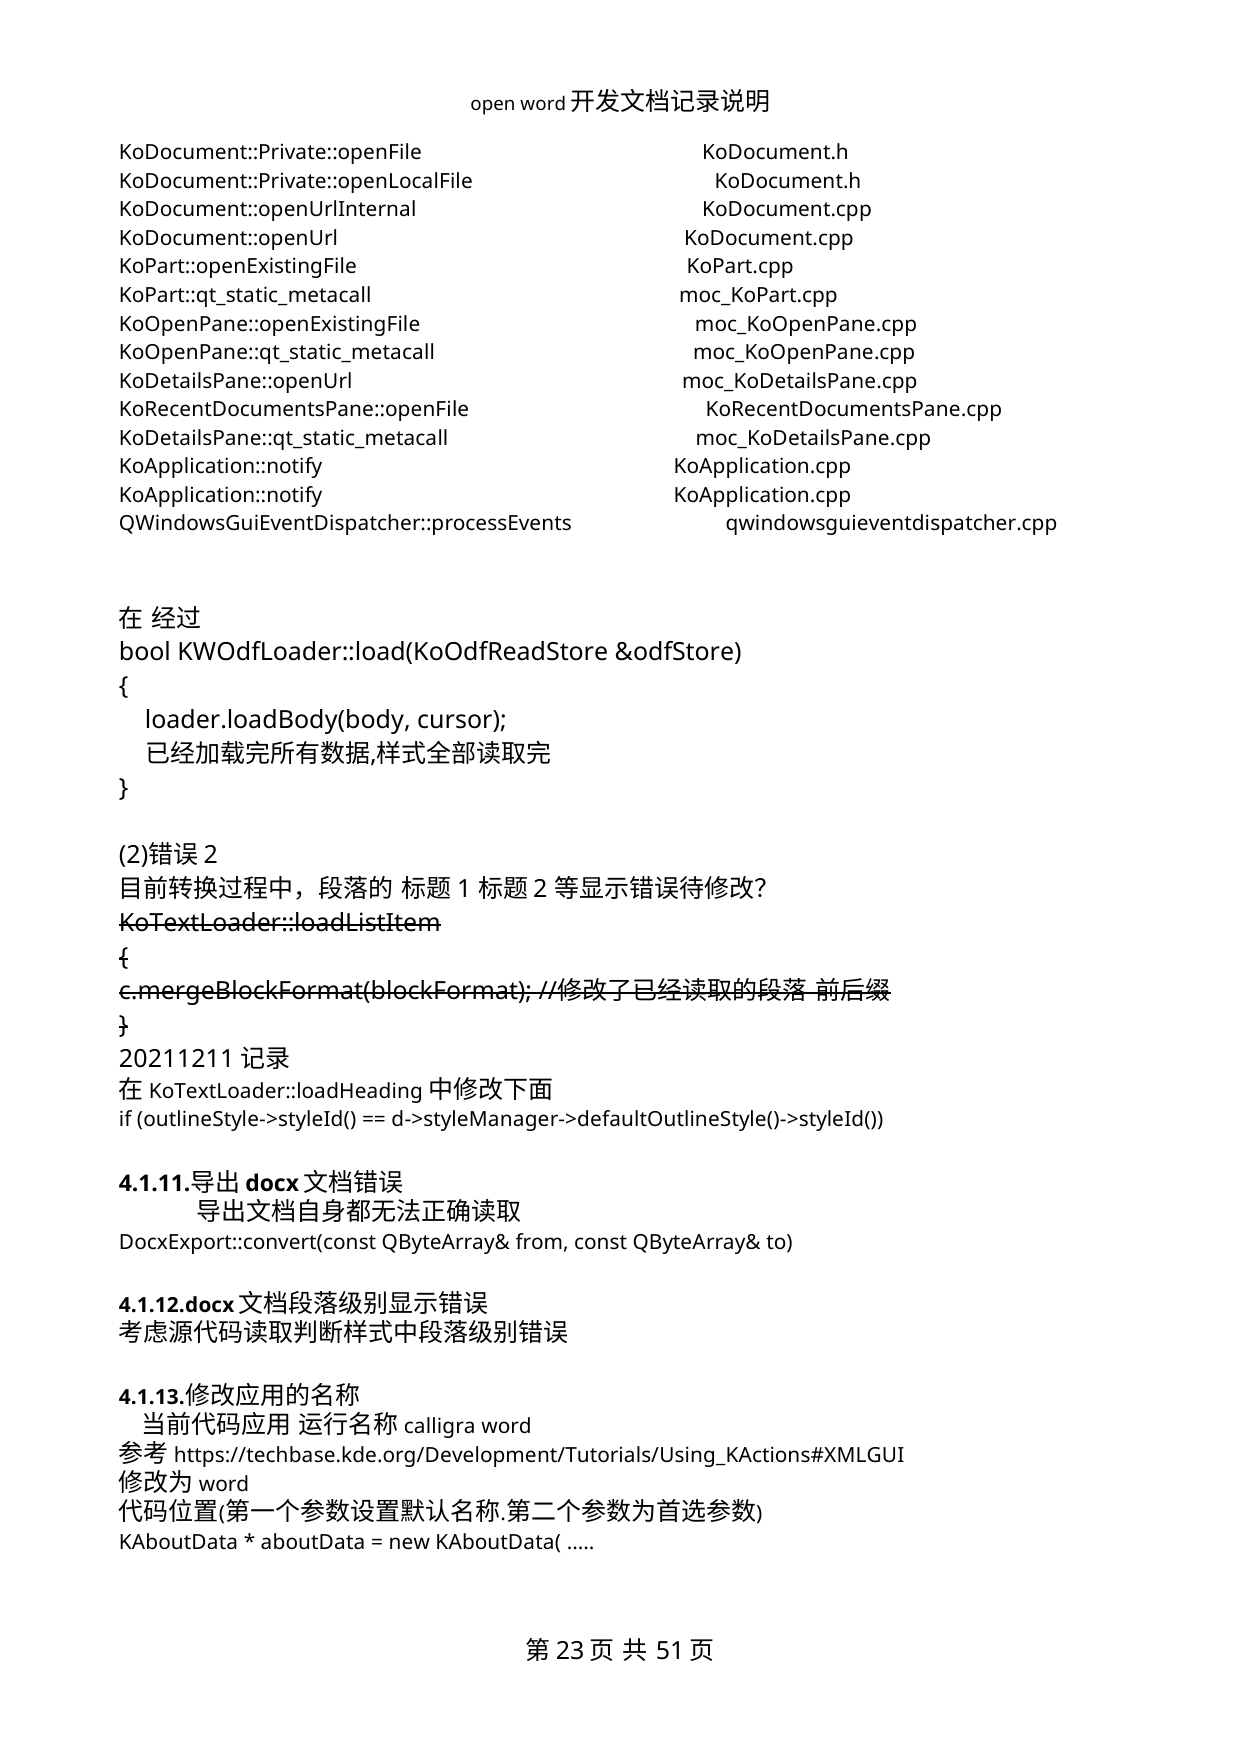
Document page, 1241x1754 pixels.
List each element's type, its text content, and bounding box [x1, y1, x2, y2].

text 已经加载完所有数据,样式全部读取完 [119, 736, 1121, 769]
text { [119, 939, 1121, 973]
text KoPart::qt_static_metacall moc_KoPart.cpp [119, 280, 1121, 308]
text KoDetailsPane::openUrl moc_KoDetailsPane.cpp [119, 366, 1121, 394]
text KoDocument::openUrl KoDocument.cpp [119, 223, 1121, 251]
text 代码位置(第一个参数设置默认名称.第二个参数为首选参数) [119, 1497, 1121, 1527]
text 参考https://techbase.kde.org/Development/Tutorials/Using_KActions#XMLGUI [119, 1439, 1121, 1468]
text KoDocument::Private::openFile KoDocument.h [119, 137, 1121, 166]
text if (outlineStyle->styleId() == d->styleManager->defaultOutlineStyle()->styleId()) [119, 1104, 1121, 1133]
text KAboutData * aboutData = new KAboutData( ..... [119, 1527, 1121, 1555]
text QWindowsGuiEventDispatcher::processEvents qwindowsguieventdispatcher.cpp [119, 508, 1121, 537]
text KoDetailsPane::qt_static_metacall moc_KoDetailsPane.cpp [119, 423, 1121, 451]
text 20211211记录 [119, 1041, 1121, 1075]
text 当前代码应用 运行名称calligra word [119, 1410, 1121, 1439]
text DocxExport::convert(const QByteArray& from, const QByteArray& to) [119, 1227, 1121, 1255]
text KoApplication::notify KoApplication.cpp [119, 480, 1121, 508]
text 修改为word [119, 1468, 1121, 1497]
text } [119, 769, 1121, 803]
text KoDocument::openUrlInternal KoDocument.cpp [119, 194, 1121, 223]
text c.mergeBlockFormat(blockFormat); //修改了已经读取的段落 前后缀 [119, 973, 1121, 1007]
text 在KoTextLoader::loadHeading 中修改下面 [119, 1075, 1121, 1104]
text } [119, 1007, 1121, 1041]
text { [119, 668, 1121, 702]
subtitle 修改应用的名称 [119, 1381, 1121, 1410]
text KoApplication::notify KoApplication.cpp [119, 451, 1121, 480]
text KoOpenPane::qt_static_metacall moc_KoOpenPane.cpp [119, 337, 1121, 366]
text KoRecentDocumentsPane::openFile KoRecentDocumentsPane.cpp [119, 394, 1121, 423]
text 在 经过 [119, 605, 1121, 634]
text KoPart::openExistingFile KoPart.cpp [119, 251, 1121, 280]
text KoOpenPane::openExistingFile moc_KoOpenPane.cpp [119, 308, 1121, 337]
text 考虑源代码读取判断样式中段落级别错误 [119, 1318, 1121, 1347]
text (2)错误2 [119, 837, 1121, 871]
subtitle docx文档段落级别显示错误 [119, 1289, 1121, 1318]
text 目前转换过程中，段落的 标题1 标题2 等显示错误待修改？ [119, 871, 1121, 905]
text 导出文档自身都无法正确读取 [119, 1198, 1121, 1227]
text bool KWOdfLoader::load(KoOdfReadStore &odfStore) [119, 634, 1121, 668]
text KoTextLoader::loadListItem [119, 905, 1121, 939]
text KoDocument::Private::openLocalFile KoDocument.h [119, 166, 1121, 194]
text loader.loadBody(body, cursor); [119, 702, 1121, 736]
subtitle 导出docx文档错误 [119, 1167, 1121, 1198]
